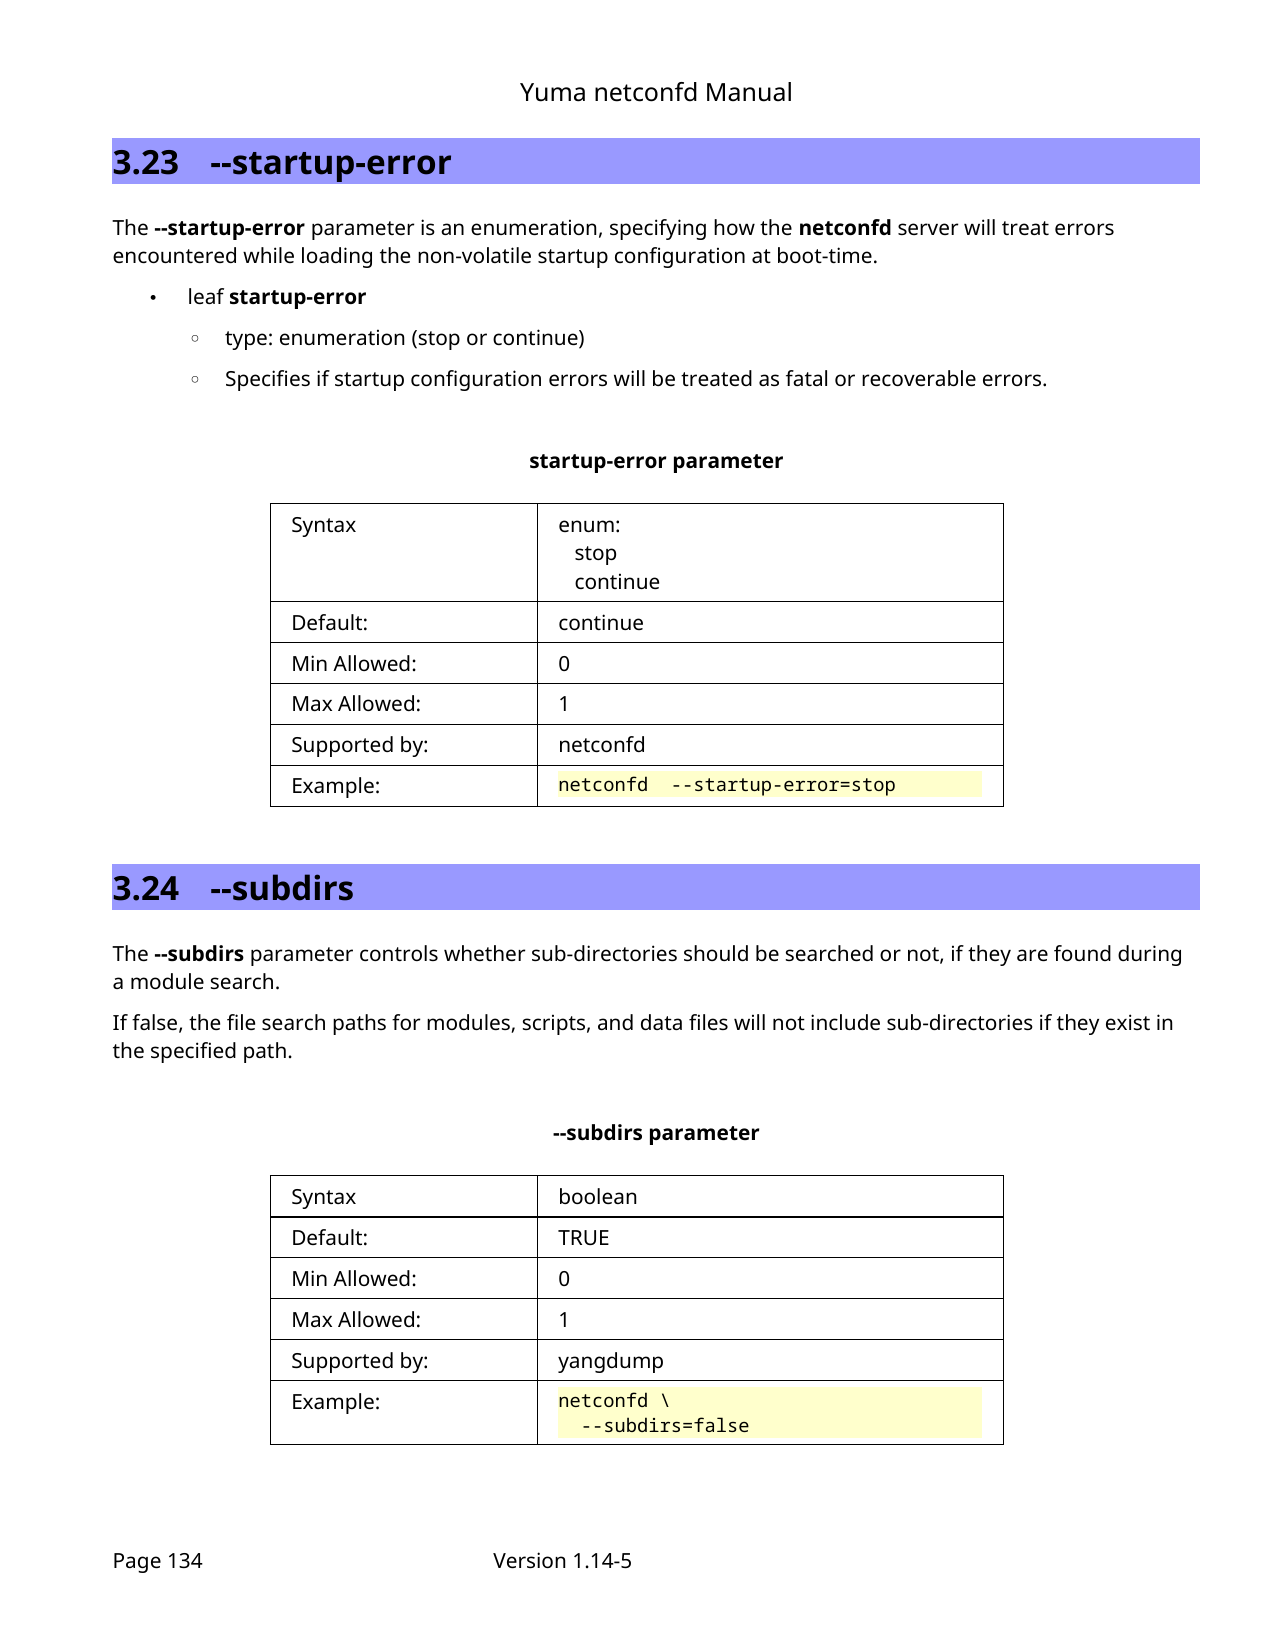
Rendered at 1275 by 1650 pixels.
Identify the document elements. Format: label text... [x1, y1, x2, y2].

table_cell Default: [271, 1218, 537, 1257]
table_cell Supported by: [271, 1340, 537, 1380]
table_header enum: stop continue [538, 504, 1003, 601]
table_cell Supported by: [271, 725, 537, 765]
table_cell netconfd [538, 725, 1003, 765]
table_header Syntax [271, 504, 537, 601]
table_cell Min Allowed: [271, 643, 537, 683]
table_cell netconfd --startup-error=stop [538, 766, 1003, 806]
table_cell Default: [271, 602, 537, 642]
table_cell Example: [271, 1381, 537, 1444]
table_cell Example: [271, 766, 537, 806]
table_header Syntax [271, 1176, 537, 1216]
table_cell TRUE [538, 1218, 1003, 1257]
table_cell Max Allowed: [271, 1299, 537, 1339]
table_cell Min Allowed: [271, 1258, 537, 1298]
table_cell Max Allowed: [271, 684, 537, 724]
list leaf startup-error [150, 282, 1200, 311]
table_cell continue [538, 602, 1003, 642]
table_cell 0 [538, 643, 1003, 683]
text The --startup-error parameter is an enumeration, specifying how the netconfd server will treat errors encountered while loading the non-volatile startup configuration at boot-time. [112, 213, 1200, 270]
table_header boolean [538, 1176, 1003, 1216]
table_cell yangdump [538, 1340, 1003, 1380]
list Specifies if startup configuration errors will be treated as fatal or recoverable errors. [187, 364, 1200, 393]
table_cell 0 [538, 1258, 1003, 1298]
table_cell netconfd \ --subdirs=false [538, 1381, 1003, 1444]
text If false, the file search paths for modules, scripts, and data files will not include sub-directories if they exist in the specified path. [112, 1008, 1200, 1065]
table_cell 1 [538, 1299, 1003, 1339]
subtitle --subdirs parameter [127, 1118, 1185, 1147]
list type: enumeration (stop or continue) [187, 323, 1200, 352]
subtitle --subdirs [112, 864, 1200, 910]
subtitle --startup-error [112, 138, 1200, 184]
table_cell 1 [538, 684, 1003, 724]
text The --subdirs parameter controls whether sub-directories should be searched or not, if they are found during a module search. [112, 939, 1200, 996]
subtitle startup-error parameter [127, 446, 1185, 475]
